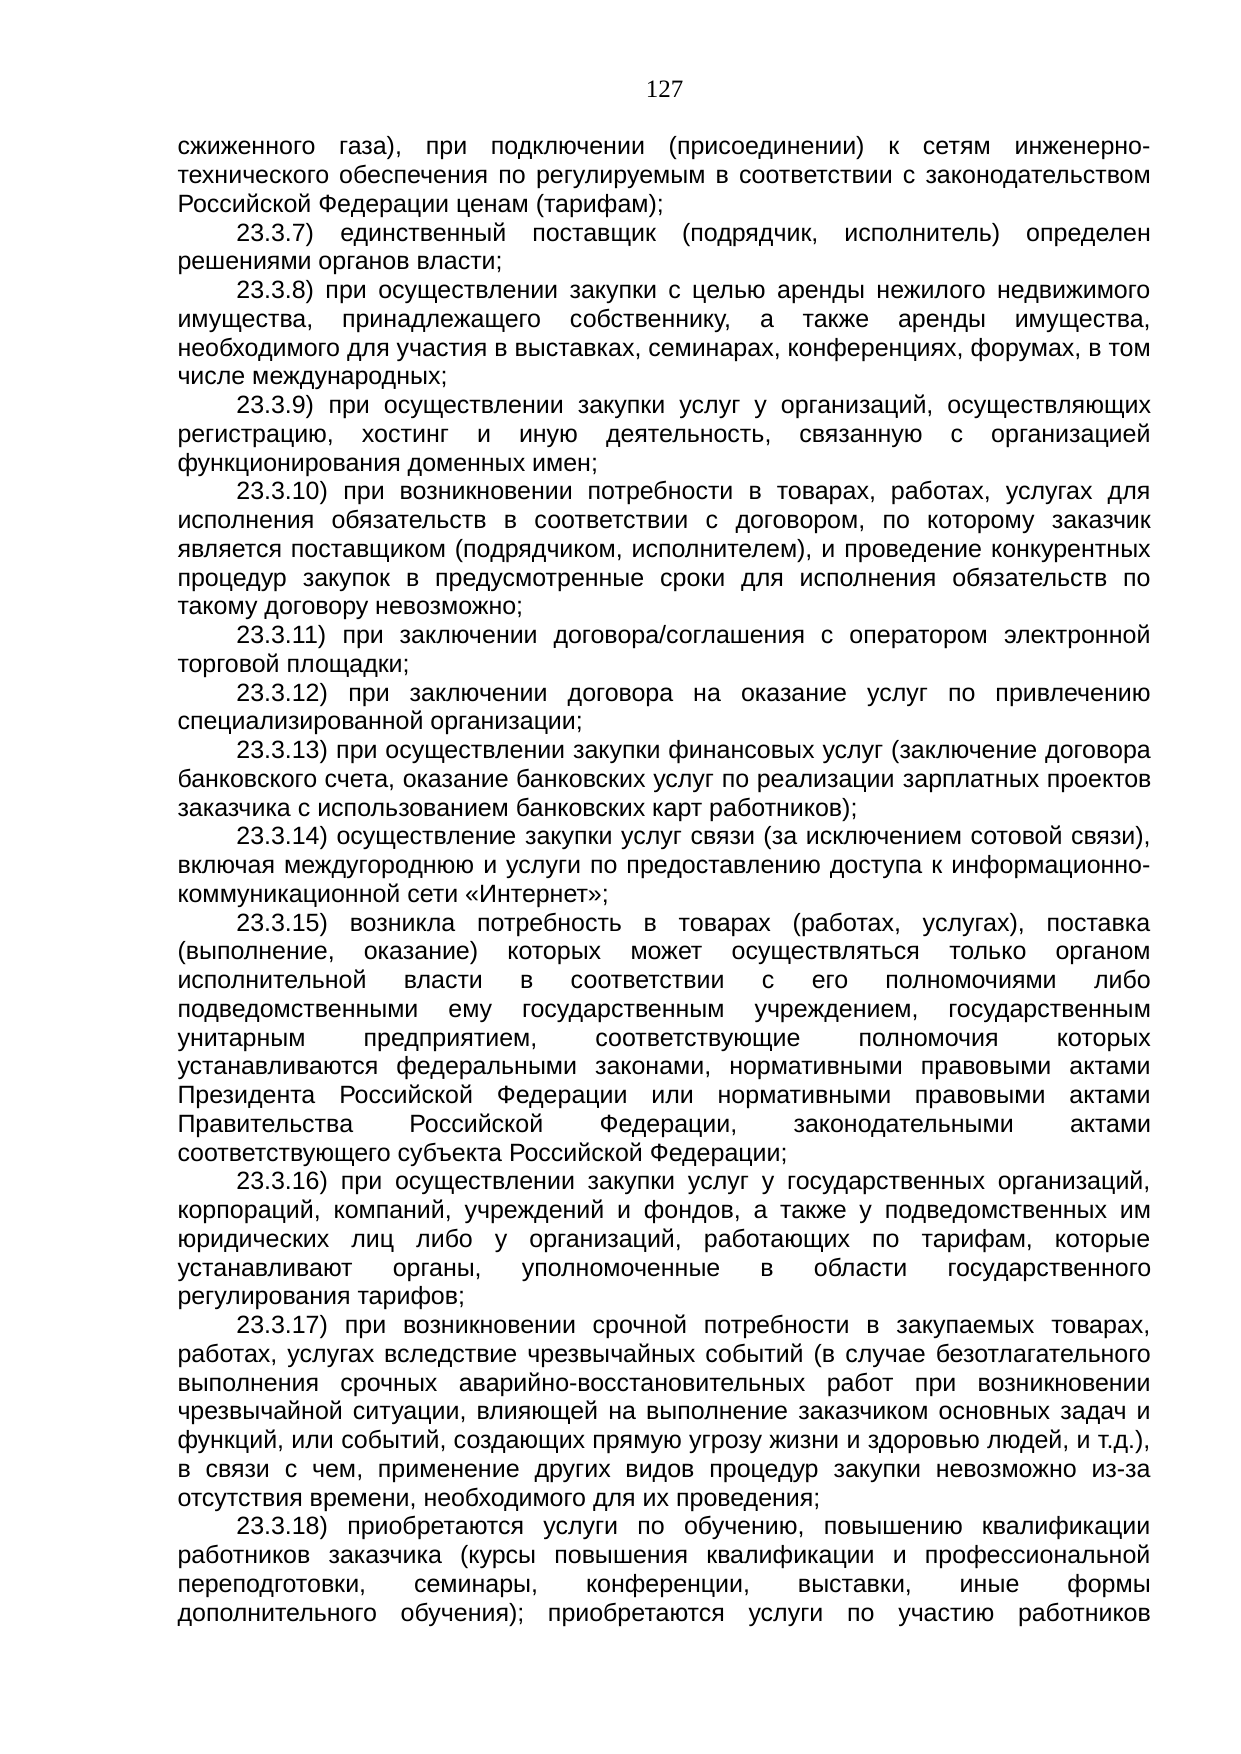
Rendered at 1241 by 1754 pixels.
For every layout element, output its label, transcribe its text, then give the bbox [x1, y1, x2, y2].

text 23.3.15) возникла потребность в товарах (работах, услугах), поставка (выполнение, оказание) которых может осуществляться только органом исполнительной власти в соответствии с его полномочиями либо подведомственными ему государственным учреждением, государственным унитарным предприятием, соответствующие полномочия которых устанавливаются федеральными законами, нормативными правовыми актами Президента Российской Федерации или нормативными правовыми актами Правительства Российской Федерации, законодательными актами соответствующего субъекта Российской Федерации; [177, 908, 1152, 1166]
text 23.3.17) при возникновении срочной потребности в закупаемых товарах, работах, услугах вследствие чрезвычайных событий (в случае безотлагательного выполнения срочных аварийно-восстановительных работ при возникновении чрезвычайной ситуации, влияющей на выполнение заказчиком основных задач и функций, или событий, создающих прямую угрозу жизни и здоровью людей, и т.д.), в связи с чем, применение других видов процедур закупки невозможно из-за отсутствия времени, необходимого для их проведения; [177, 1310, 1152, 1511]
text 23.3.8) при осуществлении закупки с целью аренды нежилого недвижимого имущества, принадлежащего собственнику, а также аренды имущества, необходимого для участия в выставках, семинарах, конференциях, форумах, в том числе международных; [177, 275, 1152, 390]
text сжиженного газа), при подключении (присоединении) к сетям инженерно-технического обеспечения по регулируемым в соответствии с законодательством Российской Федерации ценам (тарифам); [177, 131, 1152, 218]
text 23.3.9) при осуществлении закупки услуг у организаций, осуществляющих регистрацию, хостинг и иную деятельность, связанную с организацией функционирования доменных имен; [177, 390, 1152, 476]
text 23.3.18) приобретаются услуги по обучению, повышению квалификации работников заказчика (курсы повышения квалификации и профессиональной переподготовки, семинары, конференции, выставки, иные формы дополнительного обучения); приобретаются услуги по участию работников [177, 1511, 1152, 1626]
text 23.3.7) единственный поставщик (подрядчик, исполнитель) определен решениями органов власти; [177, 218, 1152, 275]
text 23.3.12) при заключении договора на оказание услуг по привлечению специализированной организации; [177, 678, 1152, 735]
text 23.3.11) при заключении договора/соглашения с оператором электронной торговой площадки; [177, 620, 1152, 678]
text 23.3.14) осуществление закупки услуг связи (за исключением сотовой связи), включая междугороднюю и услуги по предоставлению доступа к информационно-коммуникационной сети «Интернет»; [177, 821, 1152, 908]
text 23.3.13) при осуществлении закупки финансовых услуг (заключение договора банковского счета, оказание банковских услуг по реализации зарплатных проектов заказчика с использованием банковских карт работников); [177, 735, 1152, 821]
text 23.3.10) при возникновении потребности в товарах, работах, услугах для исполнения обязательств в соответствии с договором, по которому заказчик является поставщиком (подрядчиком, исполнителем), и проведение конкурентных процедур закупок в предусмотренные сроки для исполнения обязательств по такому договору невозможно; [177, 476, 1152, 620]
text 23.3.16) при осуществлении закупки услуг у государственных организаций, корпораций, компаний, учреждений и фондов, а также у подведомственных им юридических лиц либо у организаций, работающих по тарифам, которые устанавливают органы, уполномоченные в области государственного регулирования тарифов; [177, 1166, 1152, 1310]
